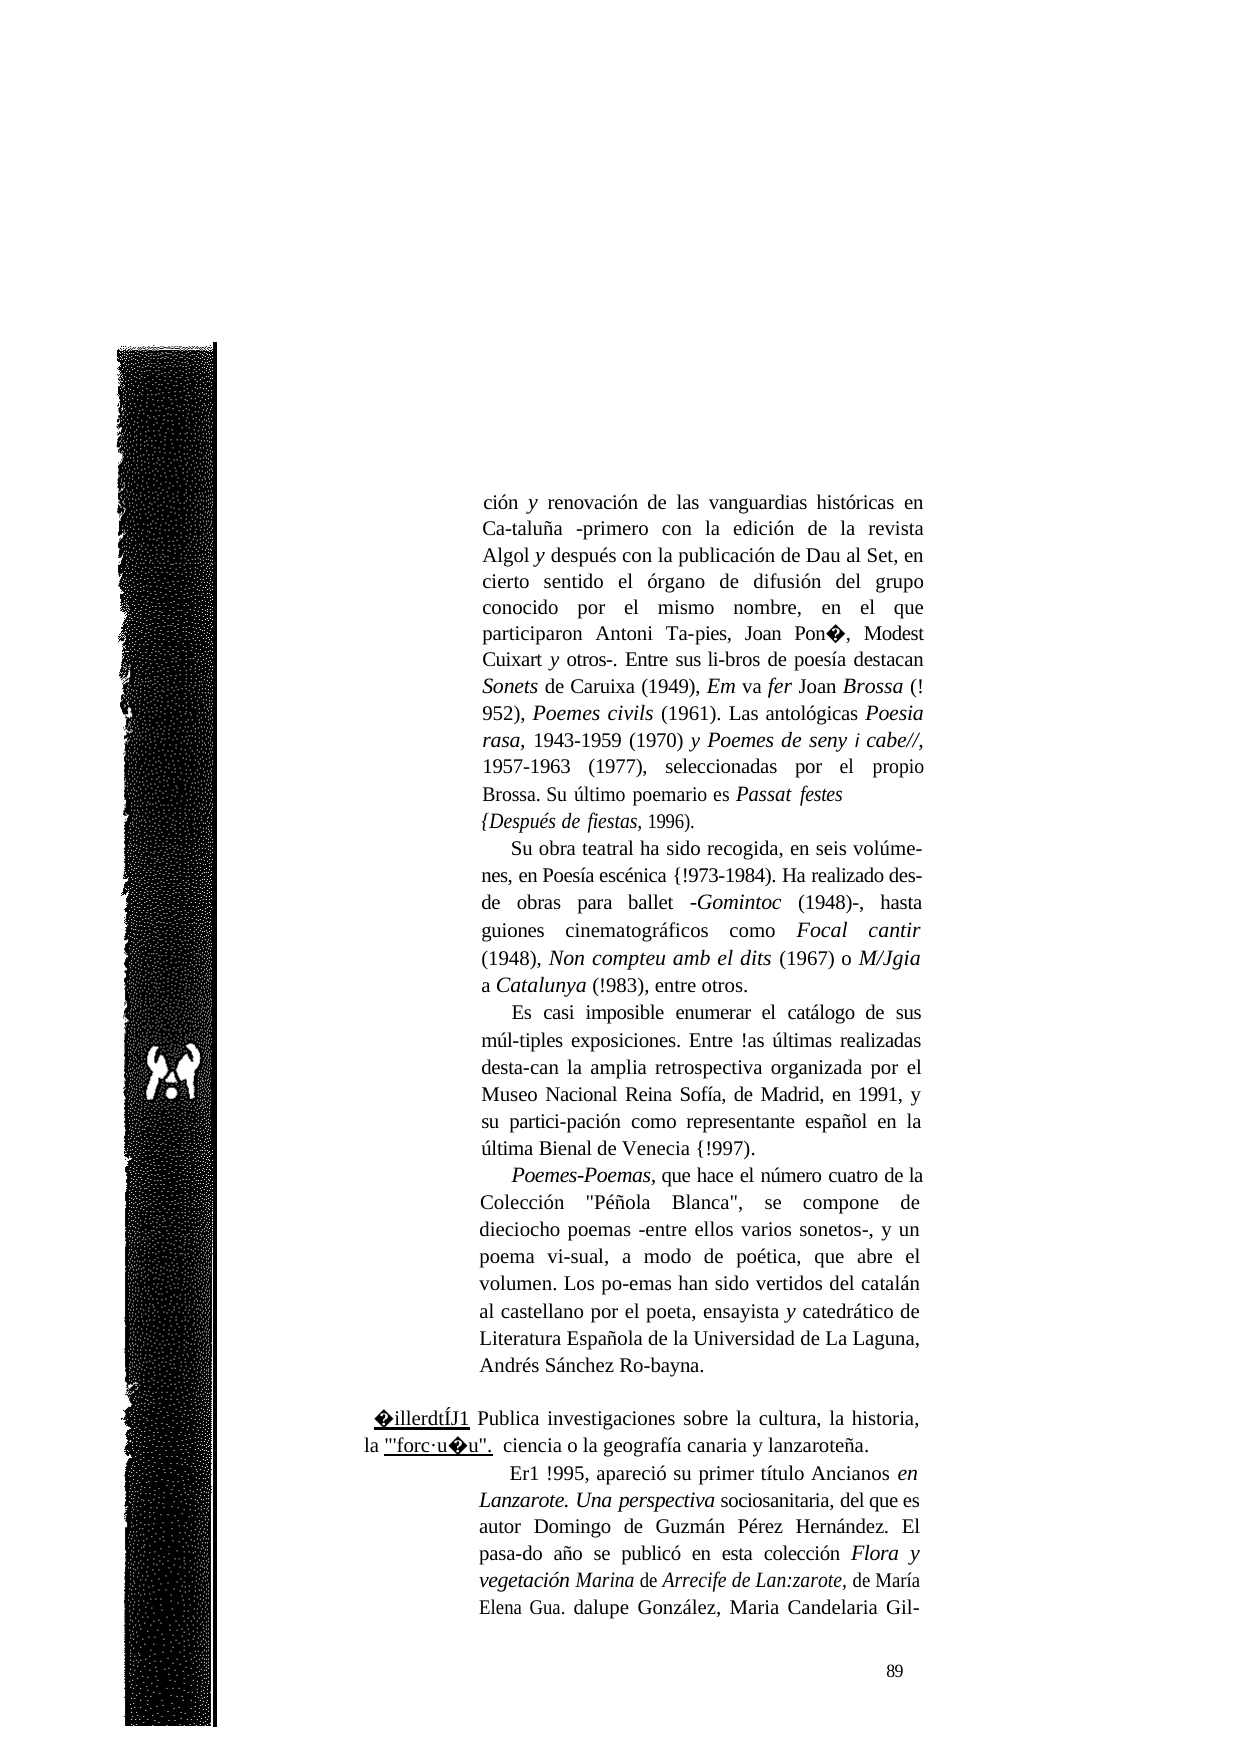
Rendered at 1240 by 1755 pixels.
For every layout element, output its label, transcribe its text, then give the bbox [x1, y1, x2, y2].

text �illerdtÍJ1 Publica investigaciones sobre la cultura, la historia, la "'forc·u�u". ciencia o la geografía canaria y lanzaroteña. [364, 1406, 919, 1457]
text {Después de fiestas, 1996). [481, 808, 1136, 833]
text ción y renovación de las vanguardias históricas en Ca-taluña -primero con la edición de la revista Algol y después con la publicación de Dau al Set, en cierto sentido el órgano de difusión del grupo conocido por el mismo nombre, en el que participaron Antoni Ta-pies, Joan Pon�, Modest Cuixart y otros-. Entre sus li-bros de poesía destacan Sonets de Caruixa (1949), Em va fer Joan Brossa (!952), Poemes civils (1961). Las antológicas Poesia rasa, 1943-1959 (1970) y Poemes de seny i cabe//, 1957-1963 (1977), seleccionadas por el propio Brossa. Su último poemario es Passat festes [482, 489, 924, 806]
text Poemes-Poemas, que hace el número cuatro de la [511, 1163, 1136, 1187]
text Er1 !995, apareció su primer título Ancianos en Lanzarote. Una perspectiva sociosanitaria, del que es autor Domingo de Guzmán Pérez Hernández. El pasa-do año se publicó en esta colección Flora y vegetación Marina de Arrecife de Lan:zarote, de María Elena Gua. dalupe González, Maria Candelaria Gil- [479, 1460, 920, 1619]
text Es casi imposible enumerar el catálogo de sus múl-tiples exposiciones. Entre !as últimas realizadas desta-can la amplia retrospectiva organizada por el Museo Nacional Reina Sofía, de Madrid, en 1991, y su partici-pación como representante español en la última Bienal de Venecia {!997). [481, 1000, 922, 1160]
text Colección "Péñola Blanca", se compone de dieciocho poemas -entre ellos varios sonetos-, y un poema vi-sual, a modo de poética, que abre el volumen. Los po-emas han sido vertidos del catalán al castellano por el poeta, ensayista y catedrático de Literatura Española de la Universidad de La Laguna, Andrés Sánchez Ro-bayna. [479, 1190, 920, 1377]
text Su obra teatral ha sido recogida, en seis volúme-nes, en Poesía escénica {!973-1984). Ha realizado des-de obras para ballet -Gomintoc (1948)-, hasta guiones cinematográficos como Focal cantir (1948), Non compteu amb el dits (1967) o M/Jgia a Catalunya (!983), entre otros. [481, 836, 923, 997]
